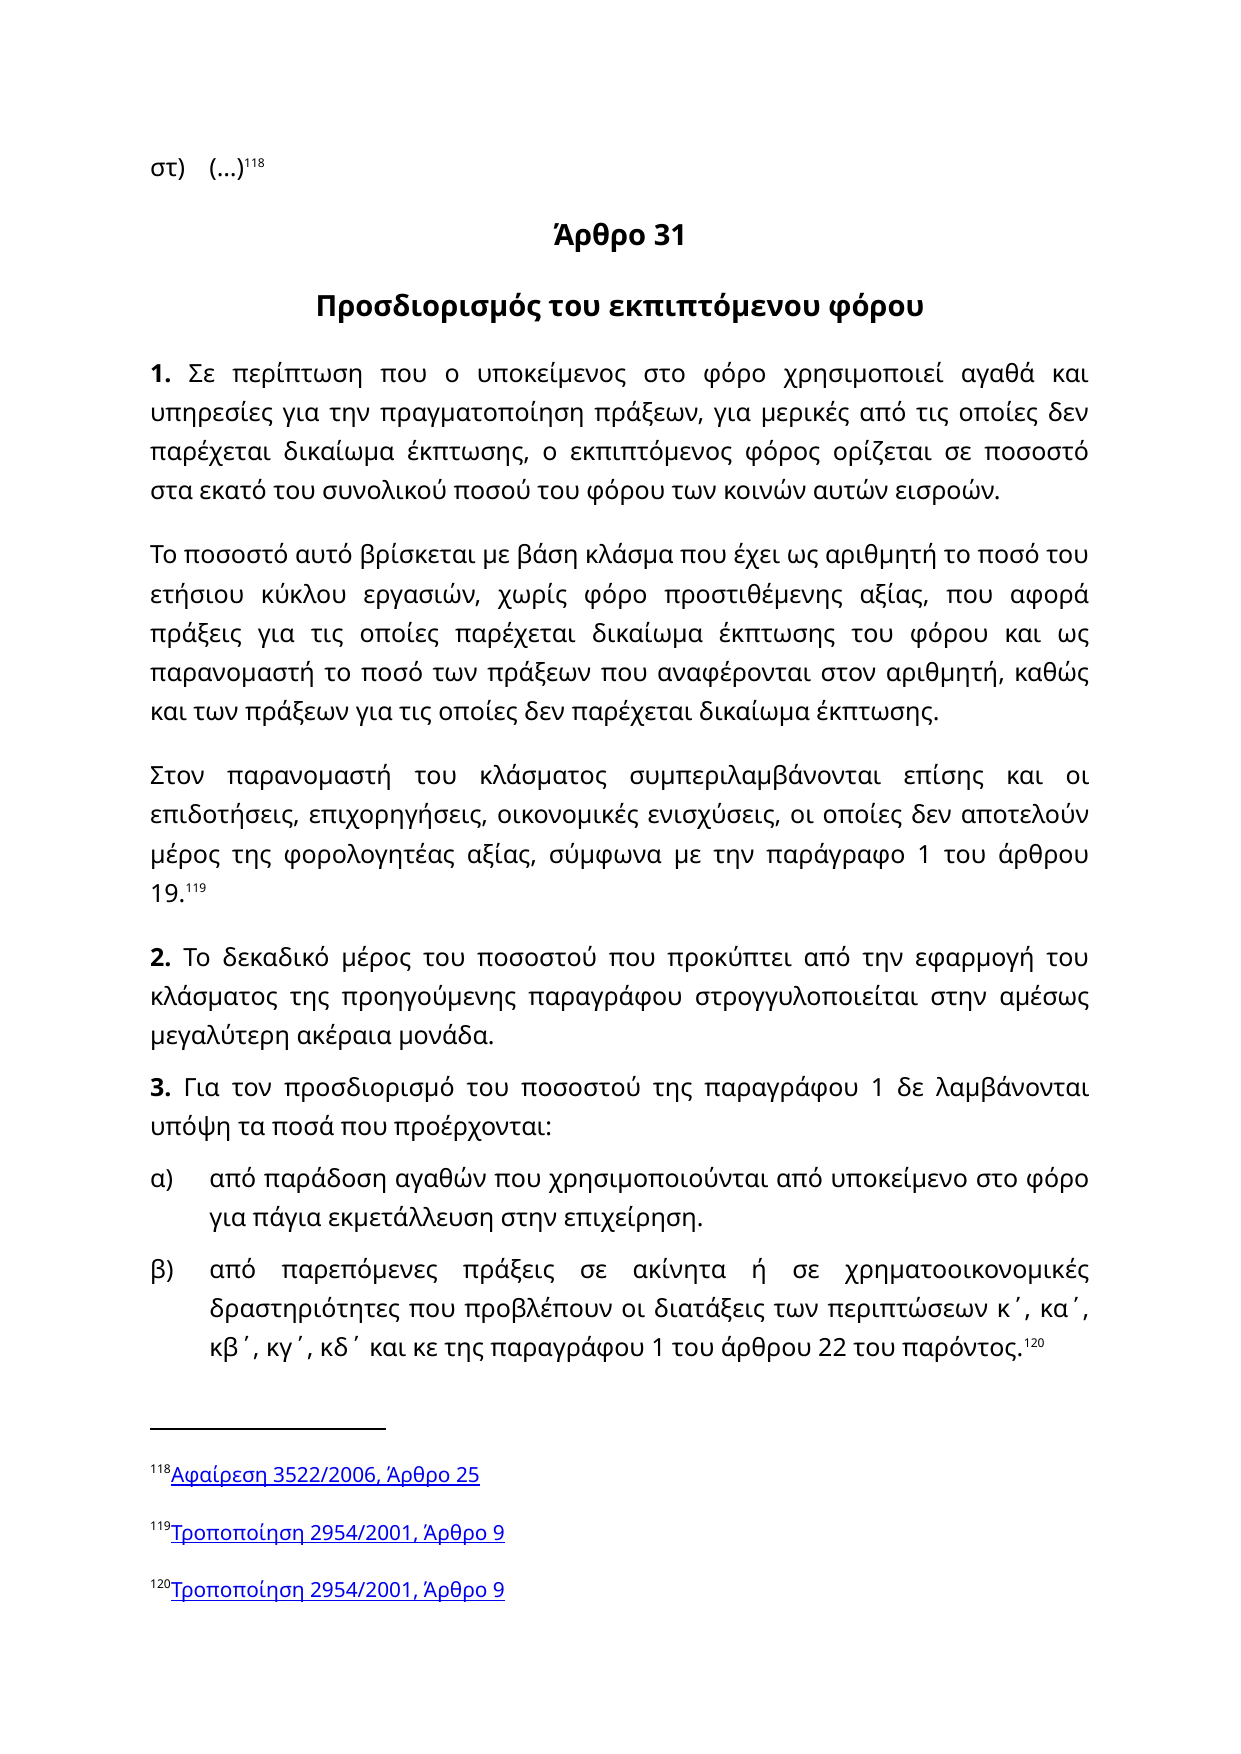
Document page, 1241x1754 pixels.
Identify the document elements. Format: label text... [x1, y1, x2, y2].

text Αφαίρεση 3522/2006, Άρθρο 25 [150, 1460, 1090, 1489]
text Το ποσοστό αυτό βρίσκεται με βάση κλάσμα που έχει ως αριθμητή το ποσό του ετήσιου κύκλου εργασιών, χωρίς φόρο προστιθέμενης αξίας, που αφορά πράξεις για τις οποίες παρέχεται δικαίωμα έκπτωσης του φόρου και ως παρανομαστή το ποσό των πράξεων που αναφέρονται στον αριθμητή, καθώς και των πράξεων για τις οποίες δεν παρέχεται δικαίωμα έκπτωσης. [150, 537, 1090, 728]
subtitle Προσδιορισμός του εκπιπτόμενου φόρου [150, 285, 1090, 324]
text 3. Για τον προσδιορισμό του ποσοστού της παραγράφου 1 δε λαμβάνονται υπόψη τα ποσά που προέρχονται: [150, 1069, 1090, 1143]
text Στον παρανομαστή του κλάσματος συμπεριλαμβάνονται επίσης και οι επιδοτήσεις, επιχορηγήσεις, οικονομικές ενισχύσεις, οι οποίες δεν αποτελούν μέρος της φορολογητέας αξίας, σύμφωνα με την παράγραφο 1 του άρθρου 19. [150, 758, 1090, 909]
text Τροποποίηση 2954/2001, Άρθρο 9 [150, 1576, 1090, 1604]
text 1. Σε περίπτωση που ο υποκείμενος στο φόρο χρησιμοποιεί αγαθά και υπηρεσίες για την πραγματοποίηση πράξεων, για μερικές από τις οποίες δεν παρέχεται δικαίωμα έκπτωσης, ο εκπιπτόμενος φόρος ορίζεται σε ποσοστό στα εκατό του συνολικού ποσού του φόρου των κοινών αυτών εισροών. [150, 355, 1090, 507]
text 2. Το δεκαδικό μέρος του ποσοστού που προκύπτει από την εφαρμογή του κλάσματος της προηγούμενης παραγράφου στρογγυλοποιείται στην αμέσως μεγαλύτερη ακέραια μονάδα. [150, 939, 1090, 1052]
list α) από παράδοση αγαθών που χρησιμοποιούνται από υποκείμενο στο φόρο για πάγια εκμετάλλευση στην επιχείρηση. [150, 1160, 1090, 1234]
list στ) (…) [150, 150, 1090, 184]
list β) από παρεπόμενες πράξεις σε ακίνητα ή σε χρηματοοικονομικές δραστηριότητες που προβλέπουν οι διατάξεις των περιπτώσεων κ΄, κα΄, κβ΄, κγ΄, κδ΄ και κε της παραγράφου 1 του άρθρου 22 του παρόντος. [150, 1251, 1090, 1364]
subtitle Άρθρο 31 [150, 214, 1090, 254]
text Τροποποίηση 2954/2001, Άρθρο 9 [150, 1518, 1090, 1546]
